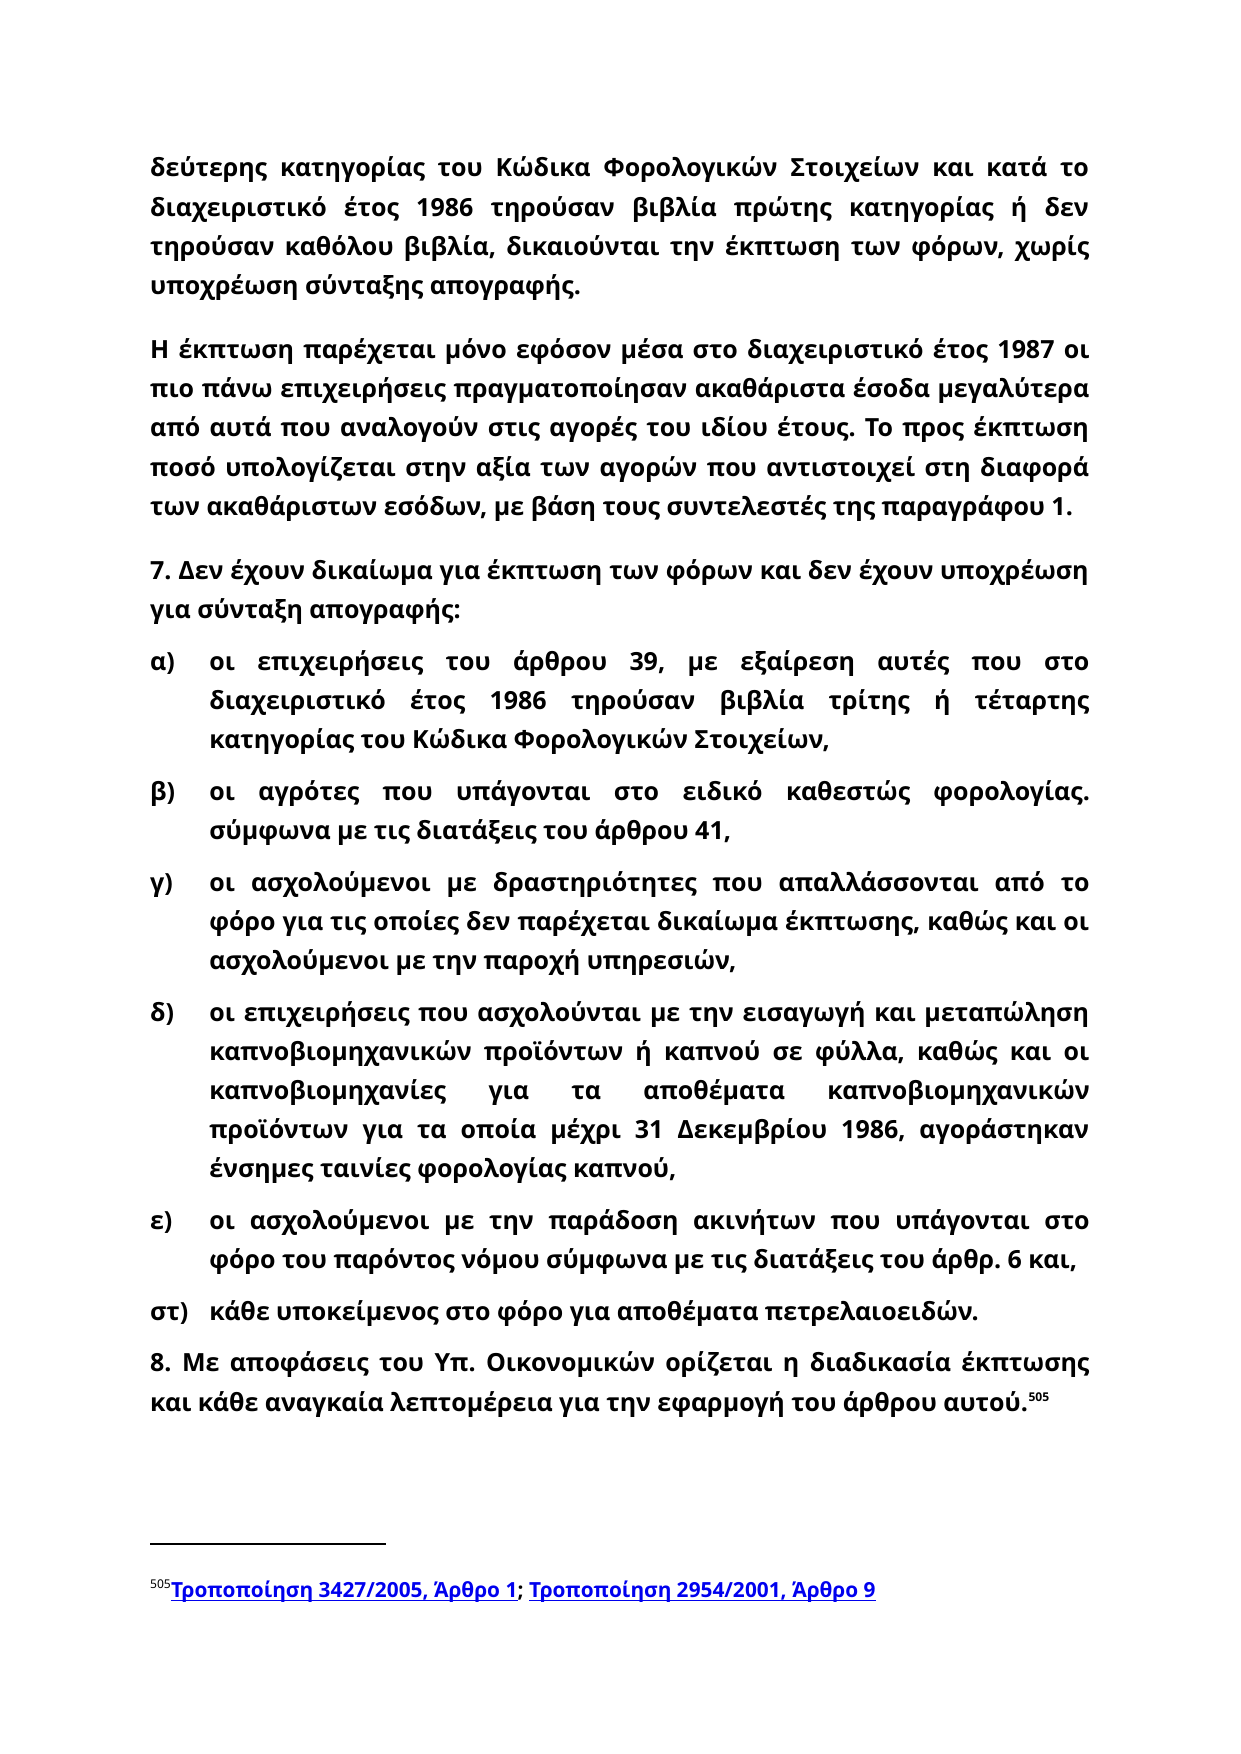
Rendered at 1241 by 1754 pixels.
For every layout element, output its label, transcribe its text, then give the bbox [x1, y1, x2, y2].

text 8. Με αποφάσεις του Υπ. Οικονομικών ορίζεται η διαδικασία έκπτωσης και κάθε αναγκαία λεπτομέρεια για την εφαρμογή του άρθρου αυτού. [150, 1345, 1090, 1418]
list δ) οι επιχειρήσεις που ασχολούνται με την εισαγωγή και μεταπώληση καπνοβιομηχανικών προϊόντων ή καπνού σε φύλλα, καθώς και οι καπνοβιομηχανίες για τα αποθέματα καπνοβιομηχανικών προϊόντων για τα οποία μέχρι 31 Δεκεμβρίου 1986, αγοράστηκαν ένσημες ταινίες φορολογίας καπνού, [150, 994, 1090, 1185]
list β) οι αγρότες που υπάγονται στο ειδικό καθεστώς φορολογίας. σύμφωνα με τις διατάξεις του άρθρου 41, [150, 773, 1090, 847]
list στ) κάθε υποκείμενος στο φόρο για αποθέματα πετρελαιοειδών. [150, 1293, 1090, 1327]
text 7. Δεν έχουν δικαίωμα για έκπτωση των φόρων και δεν έχουν υποχρέωση για σύνταξη απογραφής: [150, 552, 1090, 626]
list γ) οι ασχολούμενοι με δραστηριότητες που απαλλάσσονται από το φόρο για τις οποίες δεν παρέχεται δικαίωμα έκπτωσης, καθώς και οι ασχολούμενοι με την παροχή υπηρεσιών, [150, 864, 1090, 977]
text Τροποποίηση 3427/2005, Άρθρο 1; Τροποποίηση 2954/2001, Άρθρο 9 [150, 1576, 1090, 1604]
list α) οι επιχειρήσεις του άρθρου 39, με εξαίρεση αυτές που στο διαχειριστικό έτος 1986 τηρούσαν βιβλία τρίτης ή τέταρτης κατηγορίας του Κώδικα Φορολογικών Στοιχείων, [150, 643, 1090, 756]
list ε) οι ασχολούμενοι με την παράδοση ακινήτων που υπάγονται στο φόρο του παρόντος νόμου σύμφωνα με τις διατάξεις του άρθρ. 6 και, [150, 1202, 1090, 1276]
text Η έκπτωση παρέχεται μόνο εφόσον μέσα στο διαχειριστικό έτος 1987 οι πιο πάνω επιχειρήσεις πραγματοποίησαν ακαθάριστα έσοδα μεγαλύτερα από αυτά που αναλογούν στις αγορές του ιδίου έτους. Το προς έκπτωση ποσό υπολογίζεται στην αξία των αγορών που αντιστοιχεί στη διαφορά των ακαθάριστων εσόδων, με βάση τους συντελεστές της παραγράφου 1. [150, 332, 1090, 522]
text δεύτερης κατηγορίας του Κώδικα Φορολογικών Στοιχείων και κατά το διαχειριστικό έτος 1986 τηρούσαν βιβλία πρώτης κατηγορίας ή δεν τηρούσαν καθόλου βιβλία, δικαιούνται την έκπτωση των φόρων, χωρίς υποχρέωση σύνταξης απογραφής. [150, 150, 1090, 302]
